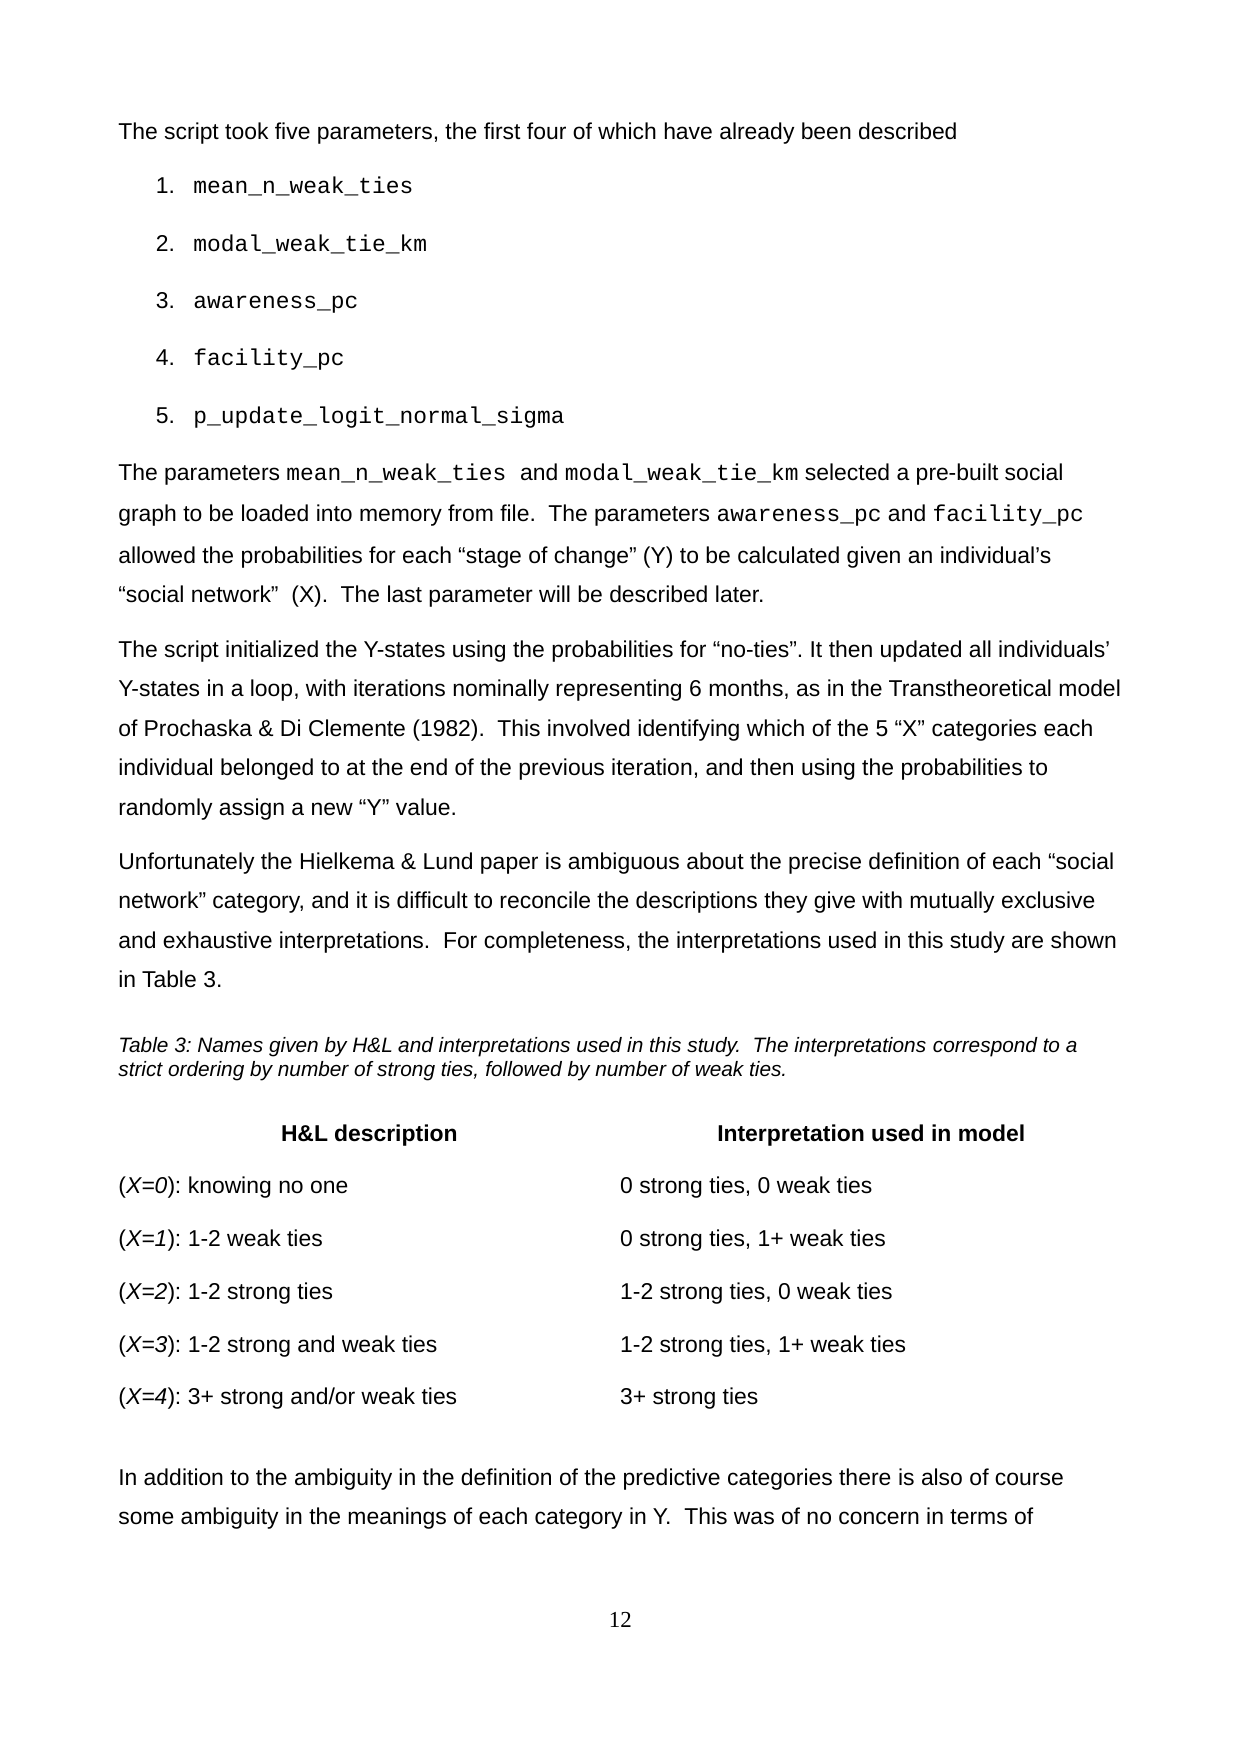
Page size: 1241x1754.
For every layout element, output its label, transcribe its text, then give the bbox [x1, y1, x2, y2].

table_cell (X=3): 1-2 strong and weak ties [118, 1331, 620, 1383]
table_cell (X=1): 1-2 weak ties [118, 1225, 620, 1278]
list facility_pc [156, 344, 1122, 373]
text The parameters mean_n_weak_ties and modal_weak_tie_km selected a pre-built social graph to be loaded into memory from file. The parameters awareness_pc and facility_pc allowed the probabilities for each “stage of change” (Y) to be calculated given an individual’s “social network” (X). The last parameter will be described later. [118, 459, 1122, 608]
list awareness_pc [156, 287, 1122, 315]
list mean_n_weak_ties [156, 172, 1122, 201]
text Table 3: Names given by H&L and interpretations used in this study. The interpretations correspond to a strict ordering by number of strong ties, followed by number of weak ties. [118, 1033, 1122, 1081]
table_cell (X=2): 1-2 strong ties [118, 1278, 620, 1331]
table_cell (X=4): 3+ strong and/or weak ties [118, 1383, 620, 1409]
table_cell 0 strong ties, 0 weak ties [620, 1173, 1122, 1225]
table_cell (X=0): knowing no one [118, 1173, 620, 1225]
list modal_weak_tie_km [156, 230, 1122, 258]
table_cell 1-2 strong ties, 1+ weak ties [620, 1331, 1122, 1383]
text The script initialized the Y-states using the probabilities for “no-ties”. It then updated all individuals’ Y-states in a loop, with iterations nominally representing 6 months, as in the Transtheoretical model of Prochaska & Di Clemente (1982). This involved identifying which of the 5 “X” categories each individual belonged to at the end of the previous iteration, and then using the probabilities to randomly assign a new “Y” value. [118, 636, 1122, 820]
text Unfortunately the Hielkema & Lund paper is ambiguous about the precise definition of each “social network” category, and it is difficult to reconcile the descriptions they give with mutually exclusive and exhaustive interpretations. For completeness, the interpretations used in this study are shown in Table 3. [118, 848, 1122, 992]
text The script took five parameters, the first four of which have already been described [118, 118, 1122, 144]
table_cell 3+ strong ties [620, 1383, 1122, 1409]
text In addition to the ambiguity in the definition of the predictive categories there is also of course some ambiguity in the meanings of each category in Y. This was of no concern in terms of [118, 1464, 1122, 1530]
table_cell 1-2 strong ties, 0 weak ties [620, 1278, 1122, 1331]
list p_update_logit_normal_sigma [156, 402, 1122, 430]
table_cell 0 strong ties, 1+ weak ties [620, 1225, 1122, 1278]
table_header H&L description [118, 1093, 620, 1172]
table_header Interpretation used in model [620, 1093, 1122, 1172]
